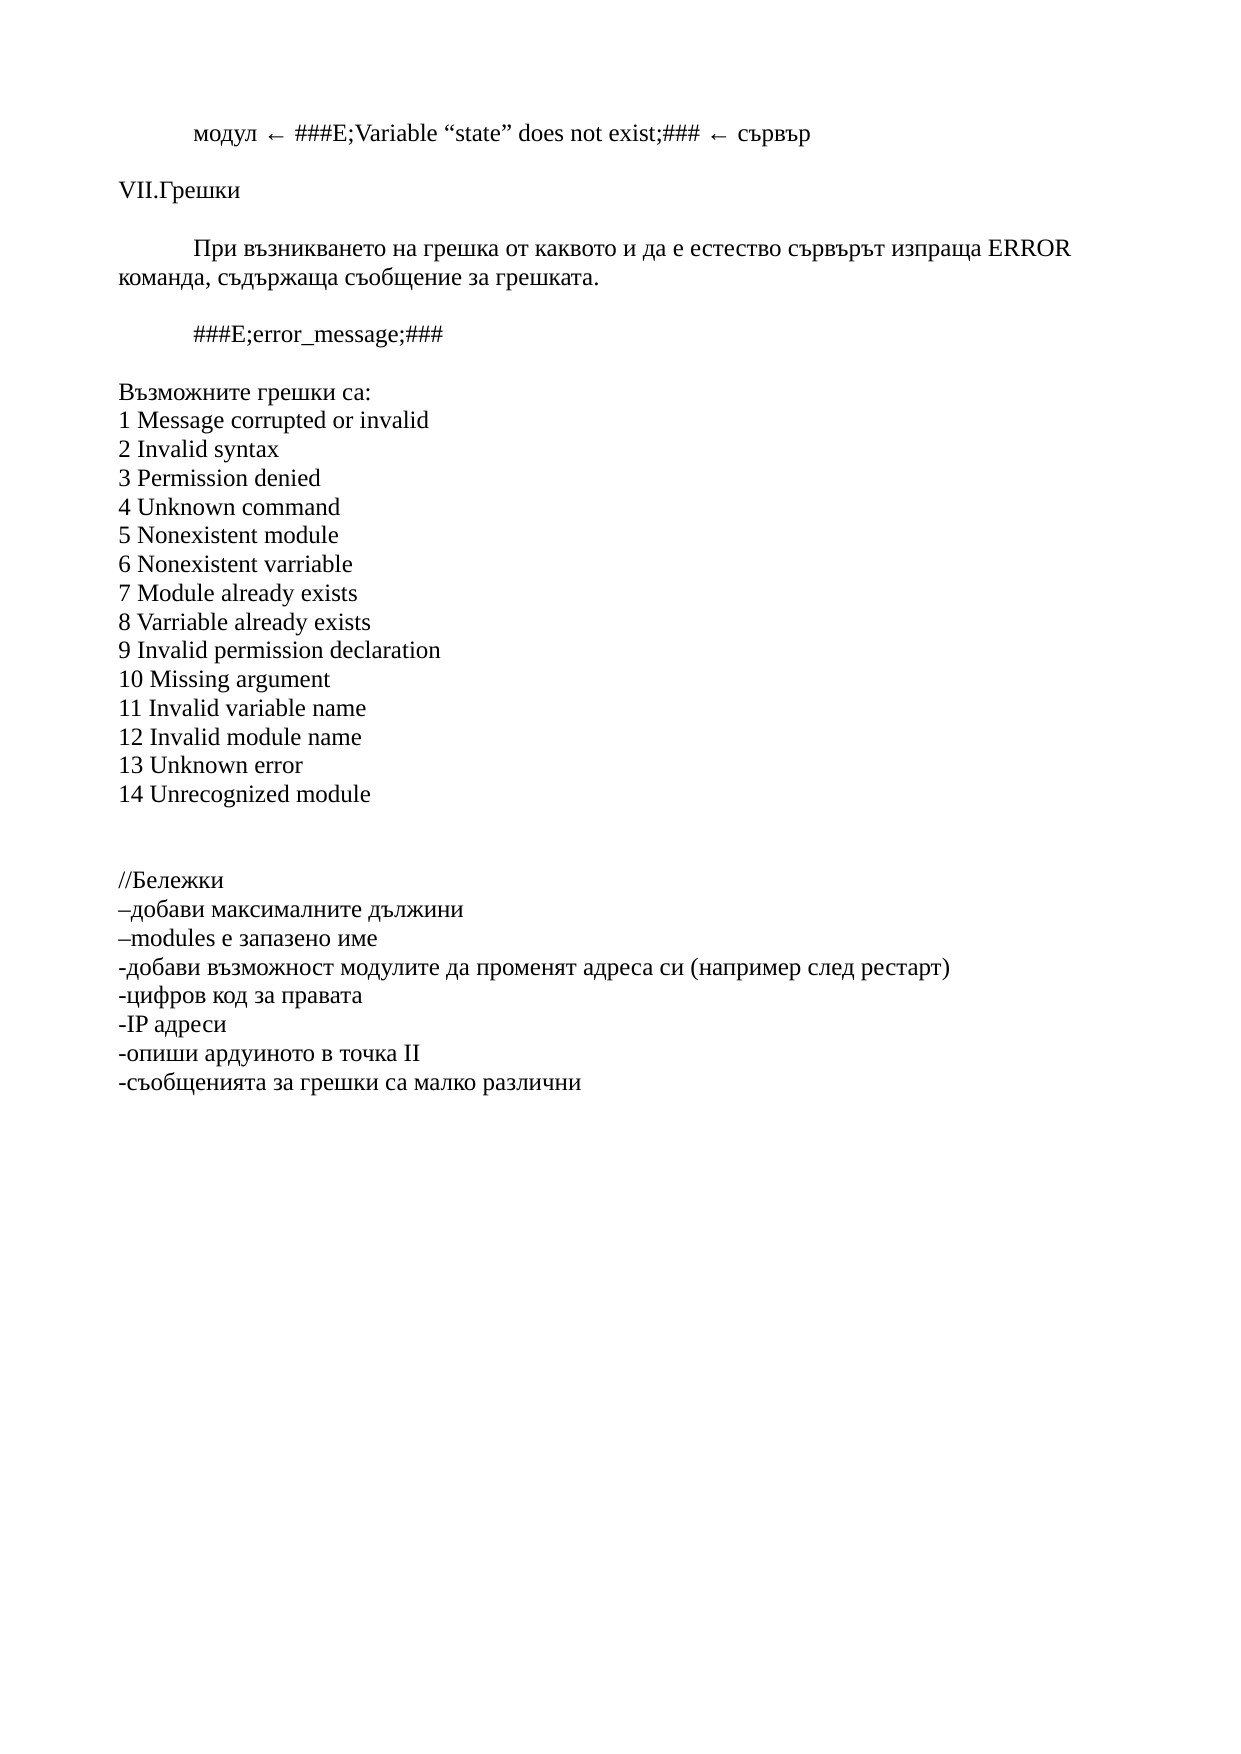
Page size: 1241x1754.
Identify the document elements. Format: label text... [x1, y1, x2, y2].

text 12 Invalid module name [118, 722, 1122, 751]
text //Бележки –добави максималните дължини [118, 866, 1122, 923]
text 4 Unknown command [118, 492, 1122, 521]
text -съобщенията за грешки са малко различни [118, 1067, 1122, 1096]
text 7 Module already exists [118, 578, 1122, 607]
text 9 Invalid permission declaration [118, 636, 1122, 664]
text 5 Nonexistent module [118, 521, 1122, 549]
text ###E;error_message;### [118, 319, 1122, 348]
text 13 Unknown error [118, 751, 1122, 779]
text Възможните грешки са: [118, 377, 1122, 406]
text –modules е запазено име [118, 923, 1122, 952]
text -IP адреси [118, 1009, 1122, 1038]
text -цифров код за правата [118, 981, 1122, 1009]
text 11 Invalid variable name [118, 693, 1122, 722]
text 8 Varriable already exists [118, 607, 1122, 636]
text 14 Unrecognized module [118, 779, 1122, 808]
text 6 Nonexistent varriable [118, 549, 1122, 578]
text -добави възможност модулите да променят адреса си (например след рестарт) [118, 952, 1122, 981]
text 3 Permission denied [118, 463, 1122, 492]
text -опиши ардуиното в точка II [118, 1038, 1122, 1067]
text 1 Message corrupted or invalid [118, 406, 1122, 434]
text VII.Грешки [118, 176, 1122, 204]
text модул ← ###E;Variable “state” does not exist;### ← сървър [118, 118, 1122, 147]
text 2 Invalid syntax [118, 434, 1122, 463]
text При възникването на грешка от каквото и да е естество сървърът изпраща ERROR команда, съдържаща съобщение за грешката. [118, 233, 1122, 291]
text 10 Missing argument [118, 664, 1122, 693]
